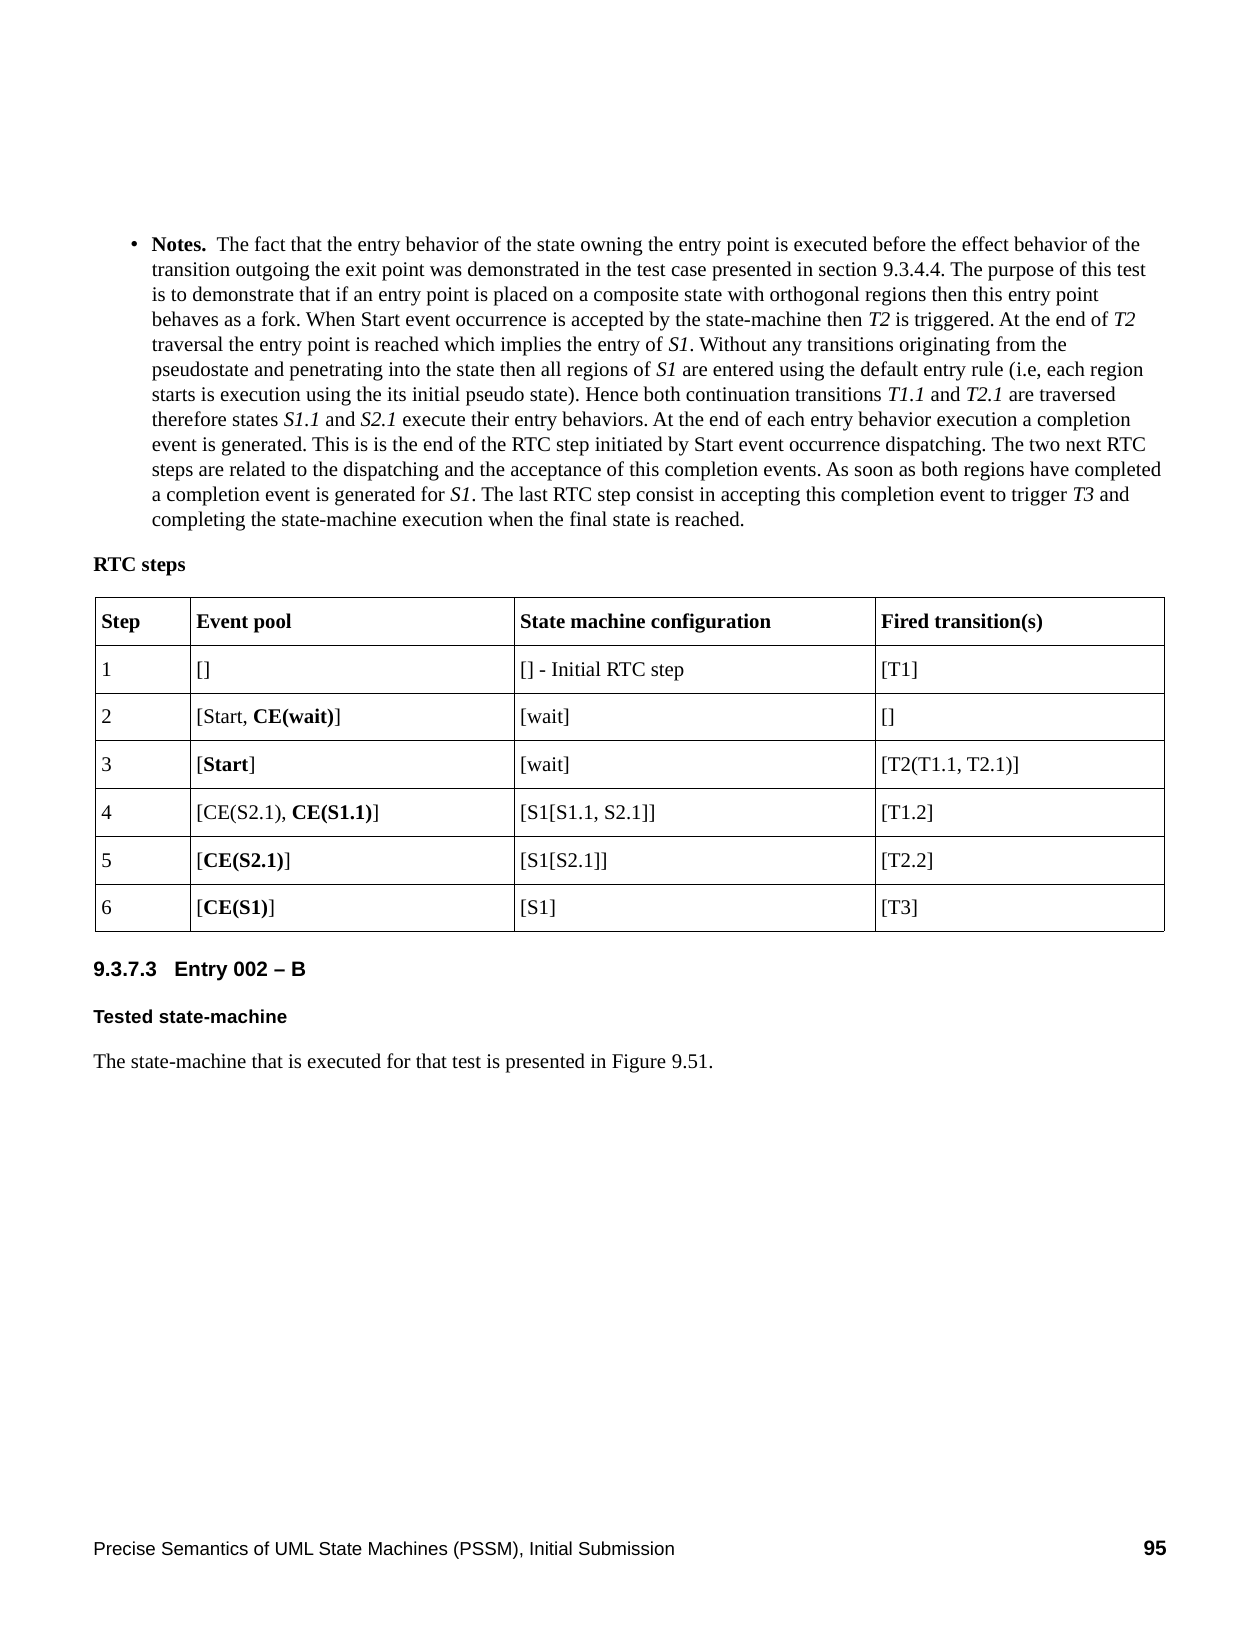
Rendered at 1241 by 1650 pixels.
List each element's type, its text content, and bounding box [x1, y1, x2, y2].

subtitle Entry 002 – B [93, 956, 1164, 981]
subtitle Tested state-machine [93, 1006, 1164, 1028]
table_cell 1 [96, 646, 190, 693]
table_cell [Start, CE(wait)] [191, 694, 514, 740]
table_cell [Start] [191, 741, 514, 788]
table_cell [T1.2] [876, 789, 1164, 836]
table_cell 2 [96, 694, 190, 740]
table_cell [wait] [515, 694, 875, 740]
table_cell [T1] [876, 646, 1164, 693]
table_cell [T3] [876, 885, 1164, 931]
table_cell [S1] [515, 885, 875, 931]
table_cell [wait] [515, 741, 875, 788]
text RTC steps [93, 552, 1164, 576]
table_cell [T2.2] [876, 837, 1164, 883]
table_cell 5 [96, 837, 190, 883]
table_header Fired transition(s) [876, 598, 1164, 645]
table_cell [T2(T1.1, T2.1)] [876, 741, 1164, 788]
text The state-machine that is executed for that test is presented in Figure 9.51. [93, 1049, 1164, 1073]
table_cell [] [876, 694, 1164, 740]
table_cell [S1[S2.1]] [515, 837, 875, 883]
table_header State machine configuration [515, 598, 875, 645]
table_cell 4 [96, 789, 190, 836]
table_cell [] - Initial RTC step [515, 646, 875, 693]
table_cell 6 [96, 885, 190, 931]
table_header Event pool [191, 598, 514, 645]
table_cell [S1[S1.1, S2.1]] [515, 789, 875, 836]
table_cell 3 [96, 741, 190, 788]
table_cell [CE(S2.1)] [191, 837, 514, 883]
table_cell [] [191, 646, 514, 693]
table_cell [CE(S2.1), CE(S1.1)] [191, 789, 514, 836]
table_header Step [96, 598, 190, 645]
table_cell [CE(S1)] [191, 885, 514, 931]
list Notes. The fact that the entry behavior of the state owning the entry point is executed before the effect behavior of the transition outgoing the exit point was demonstrated in the test case presented in section 9.3.4.4. The purpose of this test is to demonstrate that if an entry point is placed on a composite state with orthogonal regions then this entry point behaves as a fork. When Start event occurrence is accepted by the state-machine then T2 is triggered. At the end of T2 traversal the entry point is reached which implies the entry of S1. Without any transitions originating from the pseudostate and penetrating into the state then all regions of S1 are entered using the default entry rule (i.e, each region starts is execution using the its initial pseudo state). Hence both continuation transitions T1.1 and T2.1 are traversed therefore states S1.1 and S2.1 execute their entry behaviors. At the end of each entry behavior execution a completion event is generated. This is is the end of the RTC step initiated by Start event occurrence dispatching. The two next RTC steps are related to the dispatching and the acceptance of this completion events. As soon as both regions have completed a completion event is generated for S1. The last RTC step consist in accepting this completion event to trigger T3 and completing the state-machine execution when the final state is reached. [131, 231, 1164, 531]
